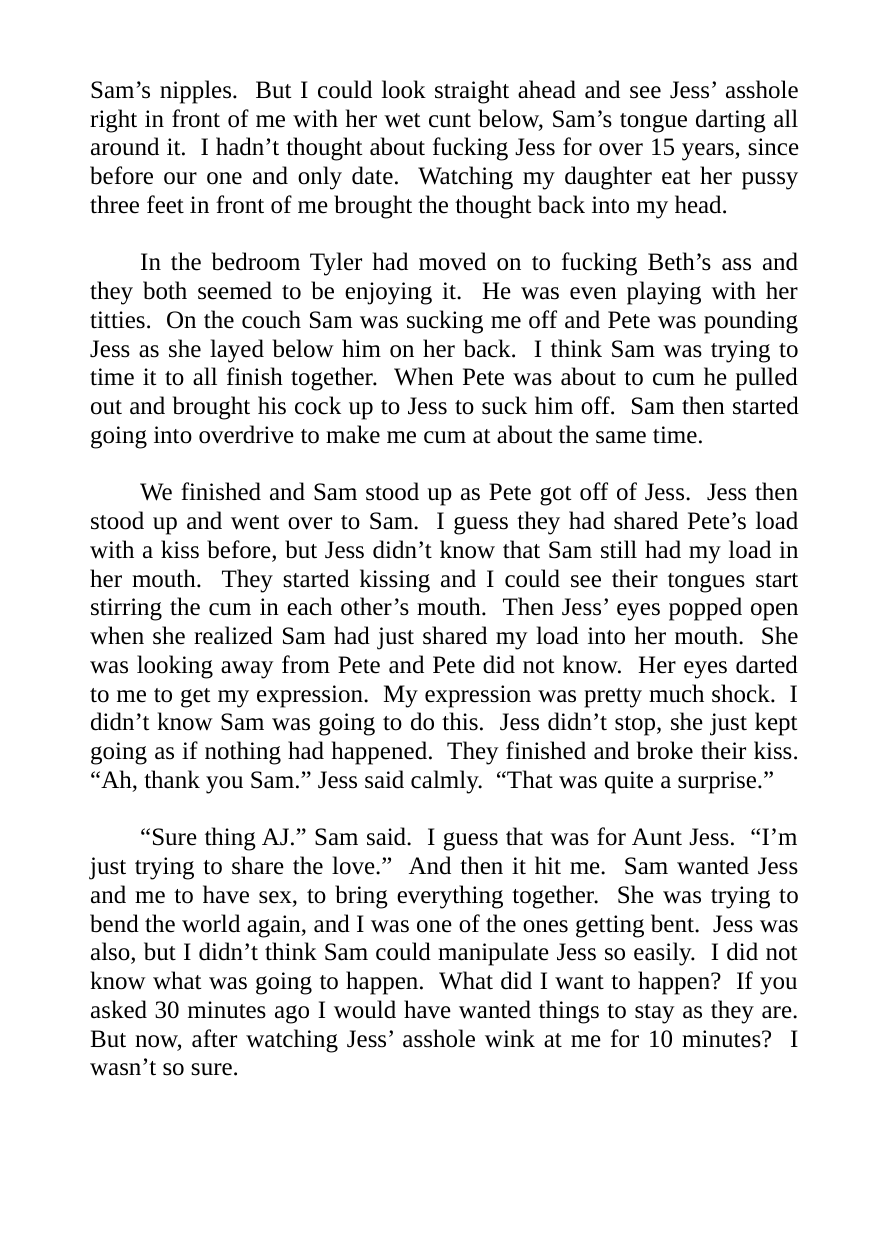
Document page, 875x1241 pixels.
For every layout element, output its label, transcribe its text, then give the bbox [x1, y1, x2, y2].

text We finished and Sam stood up as Pete got off of Jess. Jess then stood up and went over to Sam. I guess they had shared Pete’s load with a kiss before, but Jess didn’t know that Sam still had my load in her mouth. They started kissing and I could see their tongues start stirring the cum in each other’s mouth. Then Jess’ eyes popped open when she realized Sam had just shared my load into her mouth. She was looking away from Pete and Pete did not know. Her eyes darted to me to get my expression. My expression was pretty much shock. I didn’t know Sam was going to do this. Jess didn’t stop, she just kept going as if nothing had happened. They finished and broke their kiss. “Ah, thank you Sam.” Jess said calmly. “That was quite a surprise.” [90, 477, 799, 794]
text “Sure thing AJ.” Sam said. I guess that was for Aunt Jess. “I’m just trying to share the love.” And then it hit me. Sam wanted Jess and me to have sex, to bring everything together. She was trying to bend the world again, and I was one of the ones getting bent. Jess was also, but I didn’t think Sam could manipulate Jess so easily. I did not know what was going to happen. What did I want to happen? If you asked 30 minutes ago I would have wanted things to stay as they are. But now, after watching Jess’ asshole wink at me for 10 minutes? I wasn’t so sure. [90, 822, 799, 1081]
text Sam’s nipples. But I could look straight ahead and see Jess’ asshole right in front of me with her wet cunt below, Sam’s tongue darting all around it. I hadn’t thought about fucking Jess for over 15 years, since before our one and only date. Watching my daughter eat her pussy three feet in front of me brought the thought back into my head. [90, 75, 799, 219]
text In the bedroom Tyler had moved on to fucking Beth’s ass and they both seemed to be enjoying it. He was even playing with her titties. On the couch Sam was sucking me off and Pete was pounding Jess as she layed below him on her back. I think Sam was trying to time it to all finish together. When Pete was about to cum he pulled out and brought his cock up to Jess to suck him off. Sam then started going into overdrive to make me cum at about the same time. [90, 247, 799, 449]
